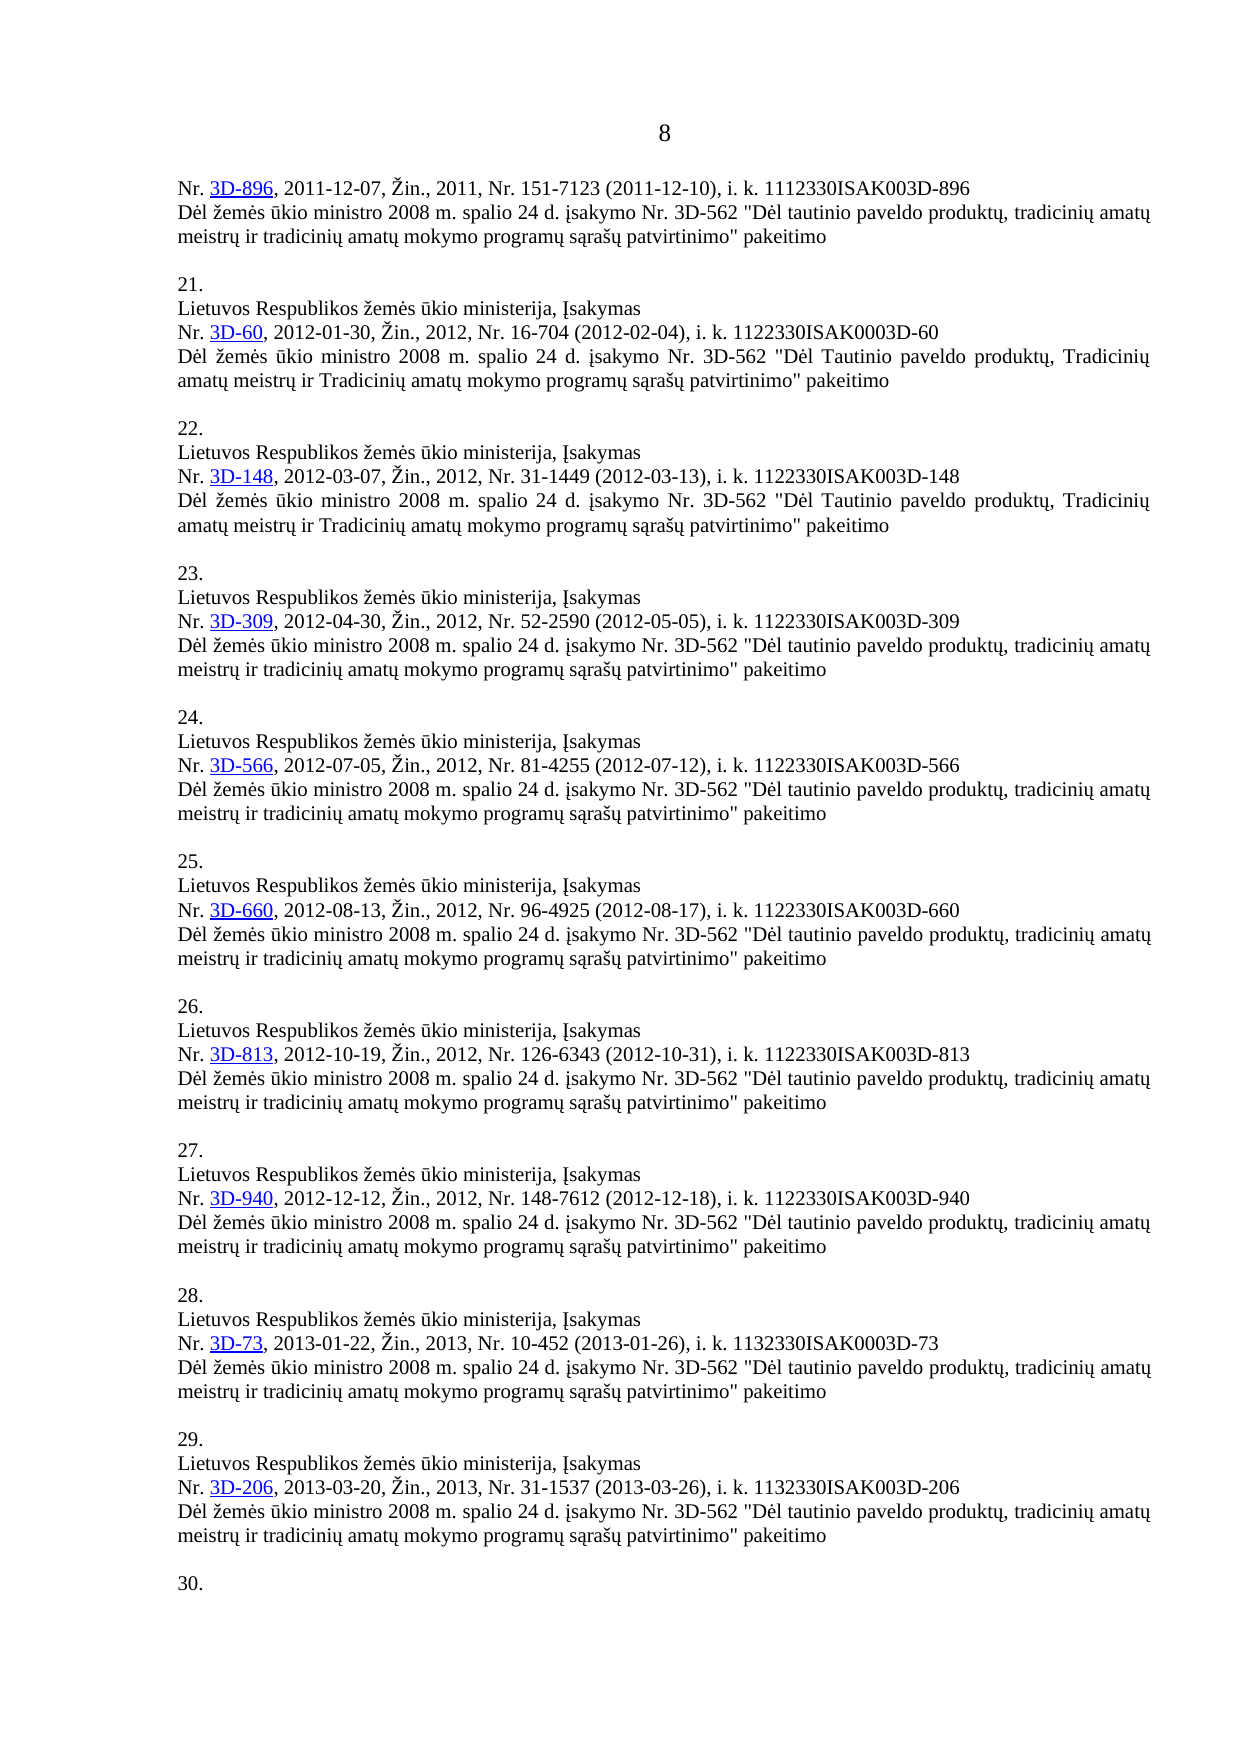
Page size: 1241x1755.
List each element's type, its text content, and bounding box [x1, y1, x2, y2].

text Lietuvos Respublikos žemės ūkio ministerija, Įsakymas [177, 873, 1152, 897]
text Dėl žemės ūkio ministro 2008 m. spalio 24 d. įsakymo Nr. 3D-562 "Dėl Tautinio paveldo produktų, Tradicinių amatų meistrų ir Tradicinių amatų mokymo programų sąrašų patvirtinimo" pakeitimo [177, 344, 1152, 392]
text 21. [177, 272, 1152, 296]
text Nr. 3D-813, 2012-10-19, Žin., 2012, Nr. 126-6343 (2012-10-31), i. k. 1122330ISAK003D-813 [177, 1042, 1152, 1066]
text Nr. 3D-73, 2013-01-22, Žin., 2013, Nr. 10-452 (2013-01-26), i. k. 1132330ISAK0003D-73 [177, 1331, 1152, 1355]
text 26. [177, 994, 1152, 1018]
text Dėl žemės ūkio ministro 2008 m. spalio 24 d. įsakymo Nr. 3D-562 "Dėl tautinio paveldo produktų, tradicinių amatų meistrų ir tradicinių amatų mokymo programų sąrašų patvirtinimo" pakeitimo [177, 922, 1152, 970]
text Dėl žemės ūkio ministro 2008 m. spalio 24 d. įsakymo Nr. 3D-562 "Dėl tautinio paveldo produktų, tradicinių amatų meistrų ir tradicinių amatų mokymo programų sąrašų patvirtinimo" pakeitimo [177, 200, 1152, 248]
text Lietuvos Respublikos žemės ūkio ministerija, Įsakymas [177, 1162, 1152, 1186]
text Lietuvos Respublikos žemės ūkio ministerija, Įsakymas [177, 296, 1152, 320]
text Lietuvos Respublikos žemės ūkio ministerija, Įsakymas [177, 729, 1152, 753]
text Lietuvos Respublikos žemės ūkio ministerija, Įsakymas [177, 1018, 1152, 1042]
text Nr. 3D-660, 2012-08-13, Žin., 2012, Nr. 96-4925 (2012-08-17), i. k. 1122330ISAK003D-660 [177, 897, 1152, 922]
text Nr. 3D-566, 2012-07-05, Žin., 2012, Nr. 81-4255 (2012-07-12), i. k. 1122330ISAK003D-566 [177, 753, 1152, 777]
text Dėl žemės ūkio ministro 2008 m. spalio 24 d. įsakymo Nr. 3D-562 "Dėl tautinio paveldo produktų, tradicinių amatų meistrų ir tradicinių amatų mokymo programų sąrašų patvirtinimo" pakeitimo [177, 1210, 1152, 1258]
text 25. [177, 849, 1152, 873]
text Nr. 3D-896, 2011-12-07, Žin., 2011, Nr. 151-7123 (2011-12-10), i. k. 1112330ISAK003D-896 [177, 176, 1152, 200]
text 22. [177, 416, 1152, 440]
text Dėl žemės ūkio ministro 2008 m. spalio 24 d. įsakymo Nr. 3D-562 "Dėl tautinio paveldo produktų, tradicinių amatų meistrų ir tradicinių amatų mokymo programų sąrašų patvirtinimo" pakeitimo [177, 1355, 1152, 1403]
text Dėl žemės ūkio ministro 2008 m. spalio 24 d. įsakymo Nr. 3D-562 "Dėl tautinio paveldo produktų, tradicinių amatų meistrų ir tradicinių amatų mokymo programų sąrašų patvirtinimo" pakeitimo [177, 633, 1152, 681]
text Nr. 3D-206, 2013-03-20, Žin., 2013, Nr. 31-1537 (2013-03-26), i. k. 1132330ISAK003D-206 [177, 1475, 1152, 1499]
text Nr. 3D-309, 2012-04-30, Žin., 2012, Nr. 52-2590 (2012-05-05), i. k. 1122330ISAK003D-309 [177, 609, 1152, 633]
text Lietuvos Respublikos žemės ūkio ministerija, Įsakymas [177, 1451, 1152, 1475]
text Dėl žemės ūkio ministro 2008 m. spalio 24 d. įsakymo Nr. 3D-562 "Dėl tautinio paveldo produktų, tradicinių amatų meistrų ir tradicinių amatų mokymo programų sąrašų patvirtinimo" pakeitimo [177, 777, 1152, 825]
text Nr. 3D-148, 2012-03-07, Žin., 2012, Nr. 31-1449 (2012-03-13), i. k. 1122330ISAK003D-148 [177, 464, 1152, 488]
text Dėl žemės ūkio ministro 2008 m. spalio 24 d. įsakymo Nr. 3D-562 "Dėl Tautinio paveldo produktų, Tradicinių amatų meistrų ir Tradicinių amatų mokymo programų sąrašų patvirtinimo" pakeitimo [177, 488, 1152, 537]
text Lietuvos Respublikos žemės ūkio ministerija, Įsakymas [177, 1307, 1152, 1331]
text 30. [177, 1571, 1152, 1595]
text Nr. 3D-940, 2012-12-12, Žin., 2012, Nr. 148-7612 (2012-12-18), i. k. 1122330ISAK003D-940 [177, 1186, 1152, 1210]
text 28. [177, 1282, 1152, 1307]
text 23. [177, 561, 1152, 585]
text Nr. 3D-60, 2012-01-30, Žin., 2012, Nr. 16-704 (2012-02-04), i. k. 1122330ISAK0003D-60 [177, 320, 1152, 344]
text Dėl žemės ūkio ministro 2008 m. spalio 24 d. įsakymo Nr. 3D-562 "Dėl tautinio paveldo produktų, tradicinių amatų meistrų ir tradicinių amatų mokymo programų sąrašų patvirtinimo" pakeitimo [177, 1066, 1152, 1114]
text Lietuvos Respublikos žemės ūkio ministerija, Įsakymas [177, 585, 1152, 609]
text 24. [177, 705, 1152, 729]
text 27. [177, 1138, 1152, 1162]
text 29. [177, 1427, 1152, 1451]
text Lietuvos Respublikos žemės ūkio ministerija, Įsakymas [177, 440, 1152, 464]
text Dėl žemės ūkio ministro 2008 m. spalio 24 d. įsakymo Nr. 3D-562 "Dėl tautinio paveldo produktų, tradicinių amatų meistrų ir tradicinių amatų mokymo programų sąrašų patvirtinimo" pakeitimo [177, 1499, 1152, 1547]
